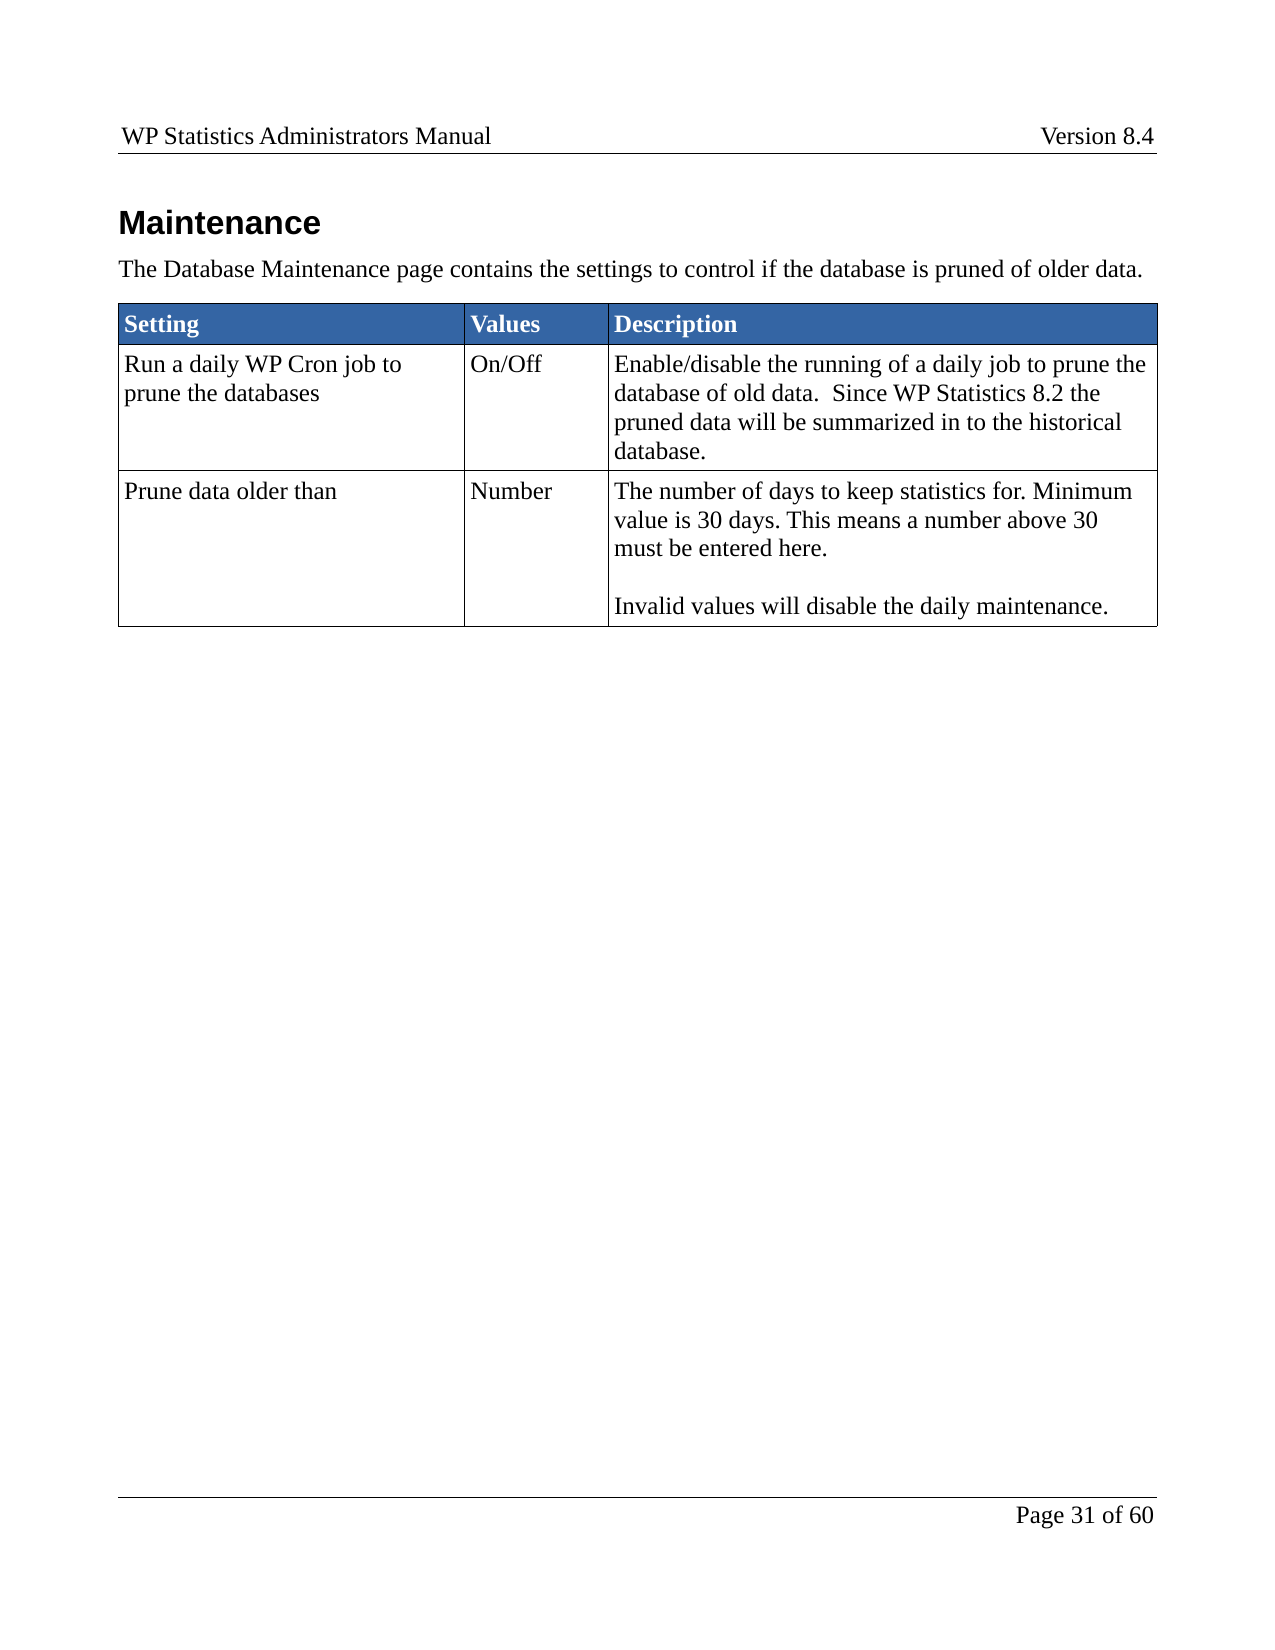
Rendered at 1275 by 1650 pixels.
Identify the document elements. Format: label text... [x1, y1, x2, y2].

table_header Description [609, 304, 1157, 344]
table_header Values [465, 304, 608, 344]
subtitle Maintenance [118, 203, 1157, 242]
text The Database Maintenance page contains the settings to control if the database is pruned of older data. [118, 254, 1157, 283]
table_cell Enable/disable the running of a daily job to prune the database of old data. Since WP Statistics 8.2 the pruned data will be summarized in to the historical database. [609, 345, 1157, 470]
table_cell Run a daily WP Cron job to prune the databases [119, 345, 464, 470]
table_cell On/Off [465, 345, 608, 470]
table_cell Number [465, 471, 608, 626]
table_cell The number of days to keep statistics for. Minimum value is 30 days. This means a number above 30 must be entered here. Invalid values will disable the daily maintenance. [609, 471, 1157, 626]
table_header Setting [119, 304, 464, 344]
table_cell Prune data older than [119, 471, 464, 626]
